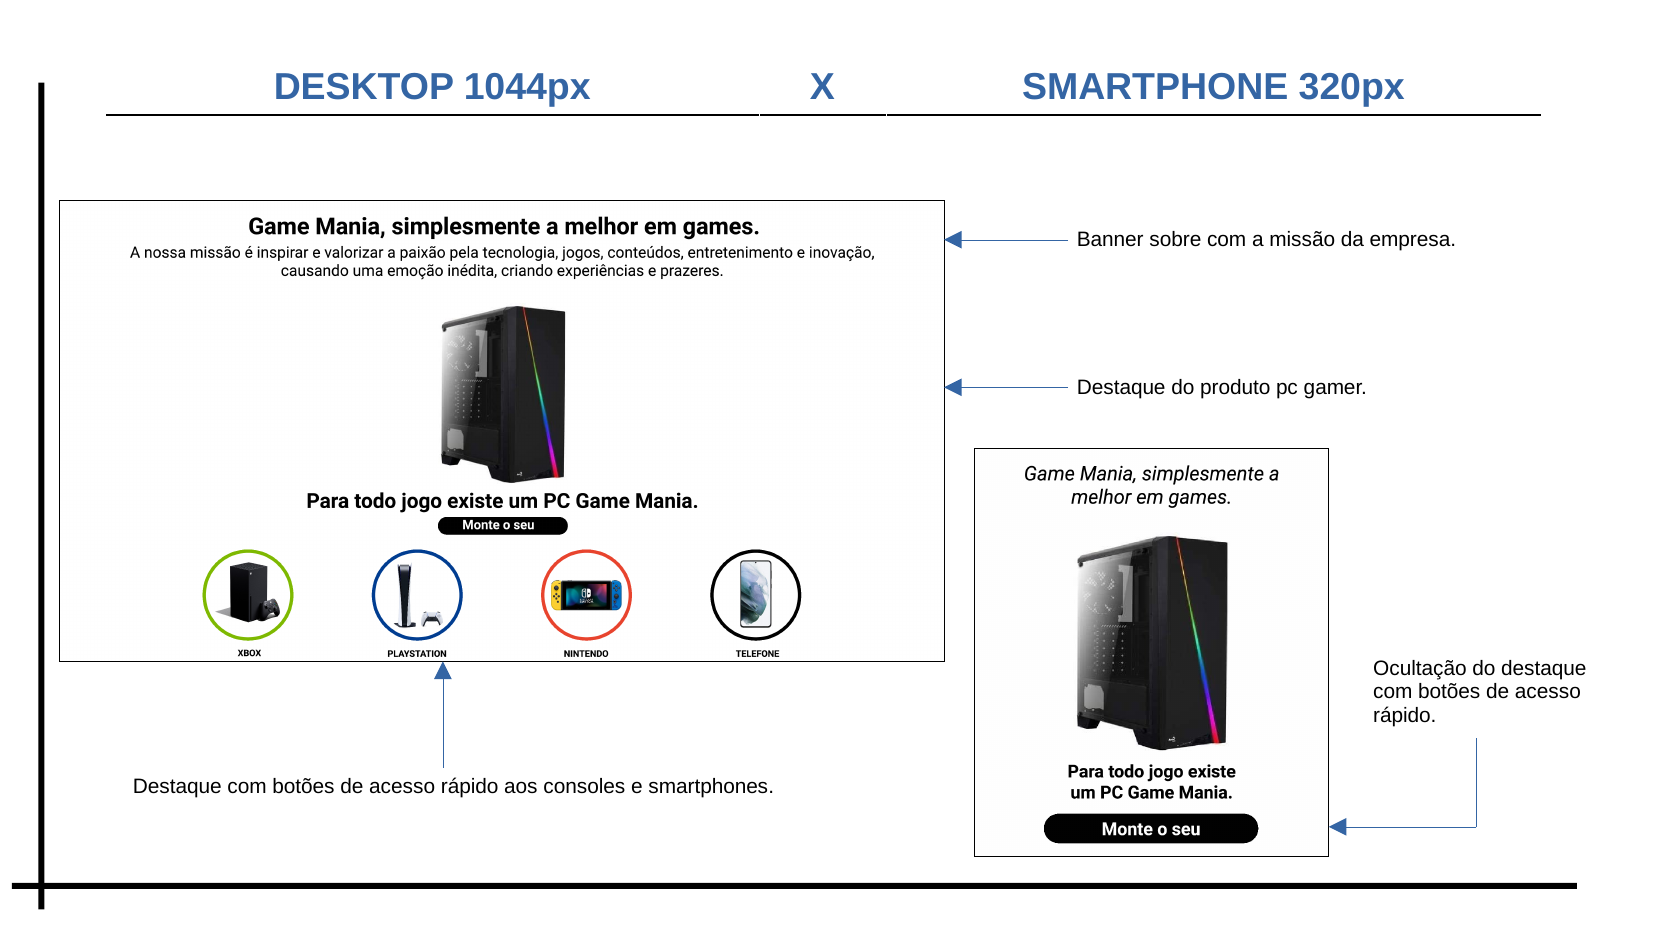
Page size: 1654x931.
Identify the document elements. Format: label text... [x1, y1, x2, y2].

text_box Destaque do produto pc gamer. [1062, 368, 1565, 407]
text_box Banner sobre com a missão da empresa. [1062, 220, 1565, 259]
picture [974, 448, 1329, 857]
table_header SMARTPHONE 320px [887, 59, 1541, 114]
text_box Destaque com botões de acesso rápido aos consoles e smartphones. [118, 767, 798, 806]
table_header DESKTOP 1044px [106, 59, 759, 114]
table_header X [760, 59, 886, 114]
text_box Ocultação do destaque com botões de acesso rápido. [1358, 649, 1625, 739]
picture [59, 200, 945, 662]
